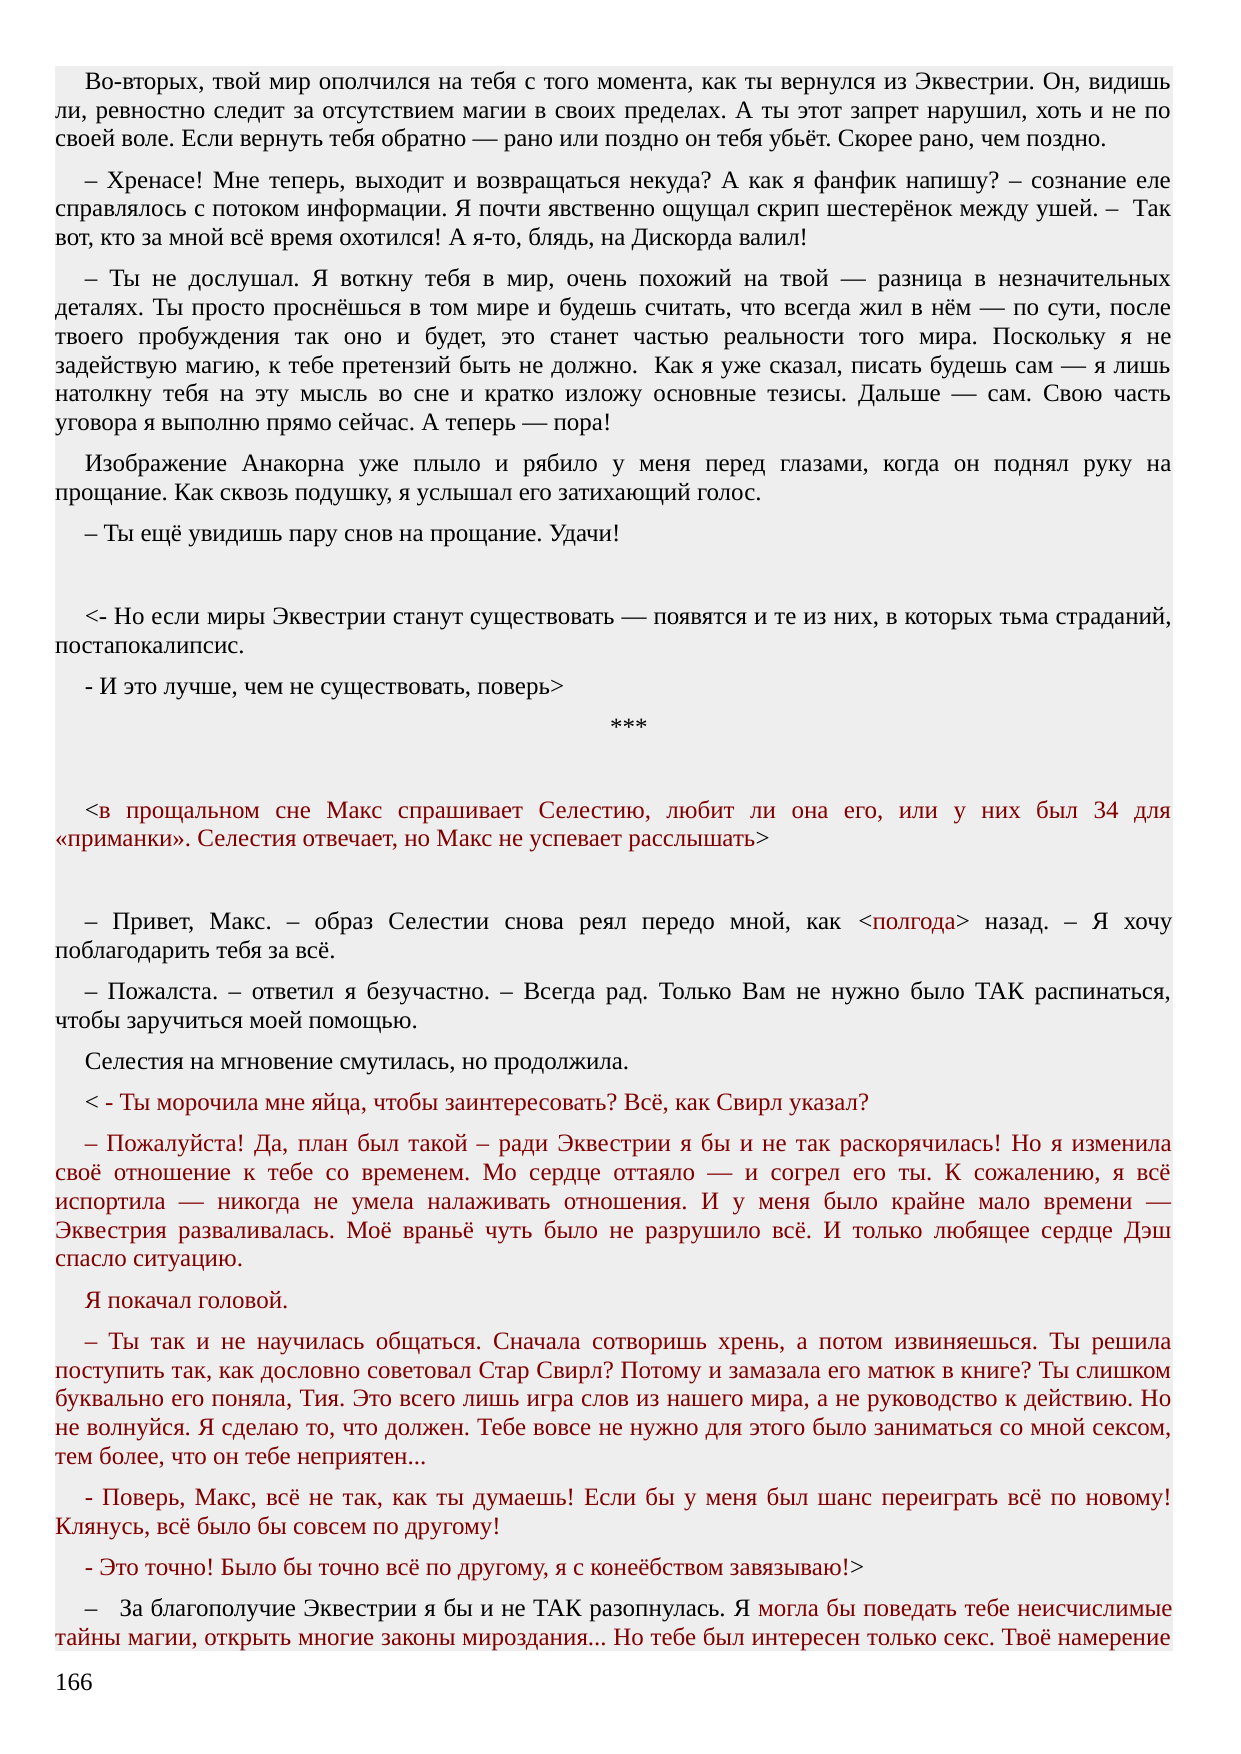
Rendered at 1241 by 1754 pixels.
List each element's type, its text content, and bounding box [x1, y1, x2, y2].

text Селестия на мгновение смутилась, но продолжила. [55, 1046, 1173, 1075]
text – Ты ещё увидишь пару снов на прощание. Удачи! [55, 518, 1173, 547]
text – Хренасе! Мне теперь, выходит и возвращаться некуда? А как я фанфик напишу? – сознание еле справлялось с потоком информации. Я почти явственно ощущал скрип шестерёнок между ушей. – Так вот, кто за мной всё время охотился! А я-то, блядь, на Дискорда валил! [55, 165, 1173, 251]
text <- Но если миры Эквестрии станут существовать — появятся и те из них, в которых тьма страданий, постапокалипсис. [55, 601, 1173, 658]
text – За благополучие Эквестрии я бы и не ТАК разопнулась. Я могла бы поведать тебе неисчислимые тайны магии, открыть многие законы мироздания... Но тебе был интересен только секс. Твоё намерение [55, 1593, 1173, 1651]
text - Это точно! Было бы точно всё по другому, я с конеёбством завязываю!> [55, 1552, 1173, 1581]
text - Поверь, Макс, всё не так, как ты думаешь! Если бы у меня был шанс переиграть всё по новому! Клянусь, всё было бы совсем по другому! [55, 1482, 1173, 1540]
text Во-вторых, твой мир ополчился на тебя с того момента, как ты вернулся из Эквестрии. Он, видишь ли, ревностно следит за отсутствием магии в своих пределах. А ты этот запрет нарушил, хоть и не по своей воле. Если вернуть тебя обратно — рано или поздно он тебя убьёт. Скорее рано, чем поздно. [55, 66, 1173, 152]
text – Ты так и не научилась общаться. Сначала сотворишь хрень, а потом извиняешься. Ты решила поступить так, как дословно советовал Стар Свирл? Потому и замазала его матюк в книге? Ты слишком буквально его поняла, Тия. Это всего лишь игра слов из нашего мира, а не руководство к действию. Но не волнуйся. Я сделаю то, что должен. Тебе вовсе не нужно для этого было заниматься со мной сексом, тем более, что он тебе неприятен... [55, 1326, 1173, 1470]
text <в прощальном сне Макс спрашивает Селестию, любит ли она его, или у них был 34 для «приманки». Селестия отвечает, но Макс не успевает расслышать> [55, 795, 1173, 852]
text < - Ты морочила мне яйца, чтобы заинтересовать? Всё, как Свирл указал? [55, 1087, 1173, 1116]
text Я покачал головой. [55, 1285, 1173, 1313]
text – Пожалуйста! Да, план был такой – ради Эквестрии я бы и не так раскорячилась! Но я изменила своё отношение к тебе со временем. Мо сердце оттаяло — и согрел его ты. К сожалению, я всё испортила — никогда не умела налаживать отношения. И у меня было крайне мало времени — Эквестрия разваливалась. Моё враньё чуть было не разрушило всё. И только любящее сердце Дэш спасло ситуацию. [55, 1128, 1173, 1272]
text *** [55, 712, 1173, 741]
text - И это лучше, чем не существовать, поверь> [55, 671, 1173, 700]
text – Пожалста. – ответил я безучастно. – Всегда рад. Только Вам не нужно было ТАК распинаться, чтобы заручиться моей помощью. [55, 976, 1173, 1033]
text – Привет, Макс. – образ Селестии снова реял передо мной, как <полгода> назад. – Я хочу поблагодарить тебя за всё. [55, 906, 1173, 963]
text – Ты не дослушал. Я воткну тебя в мир, очень похожий на твой — разница в незначительных деталях. Ты просто проснёшься в том мире и будешь считать, что всегда жил в нём — по сути, после твоего пробуждения так оно и будет, это станет частью реальности того мира. Поскольку я не задействую магию, к тебе претензий быть не должно. Как я уже сказал, писать будешь сам — я лишь натолкну тебя на эту мысль во сне и кратко изложу основные тезисы. Дальше — сам. Свою часть уговора я выполню прямо сейчас. А теперь — пора! [55, 263, 1173, 436]
text Изображение Анакорна уже плыло и рябило у меня перед глазами, когда он поднял руку на прощание. Как сквозь подушку, я услышал его затихающий голос. [55, 448, 1173, 506]
